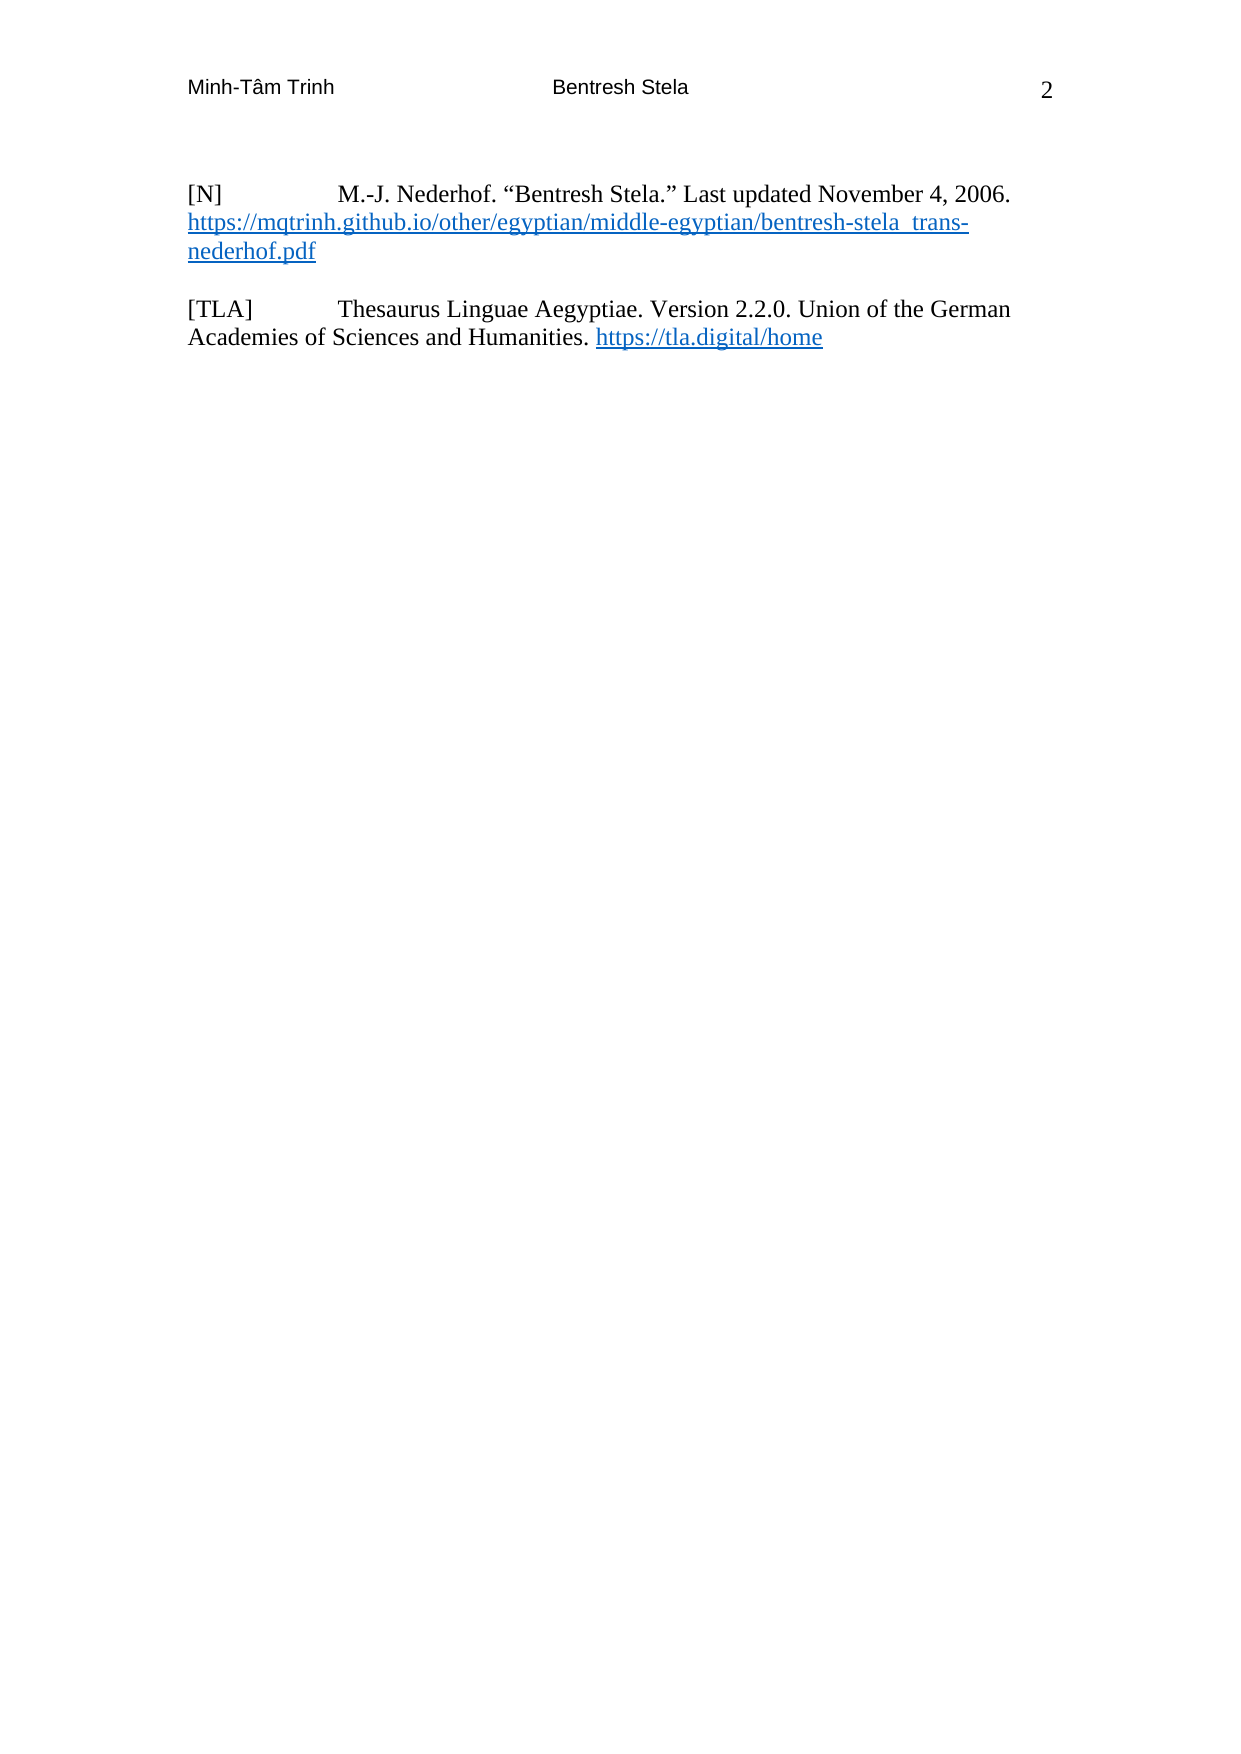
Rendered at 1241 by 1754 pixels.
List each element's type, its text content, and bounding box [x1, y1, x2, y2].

text [N] M.-J. Nederhof. “Bentresh Stela.” Last updated November 4, 2006. https://mqtrinh.github.io/other/egyptian/middle-egyptian/bentresh-stela_trans-nederhof.pdf [187, 179, 1053, 265]
text [TLA] Thesaurus Linguae Aegyptiae. Version 2.2.0. Union of the German Academies of Sciences and Humanities. https://tla.digital/home [187, 294, 1053, 351]
